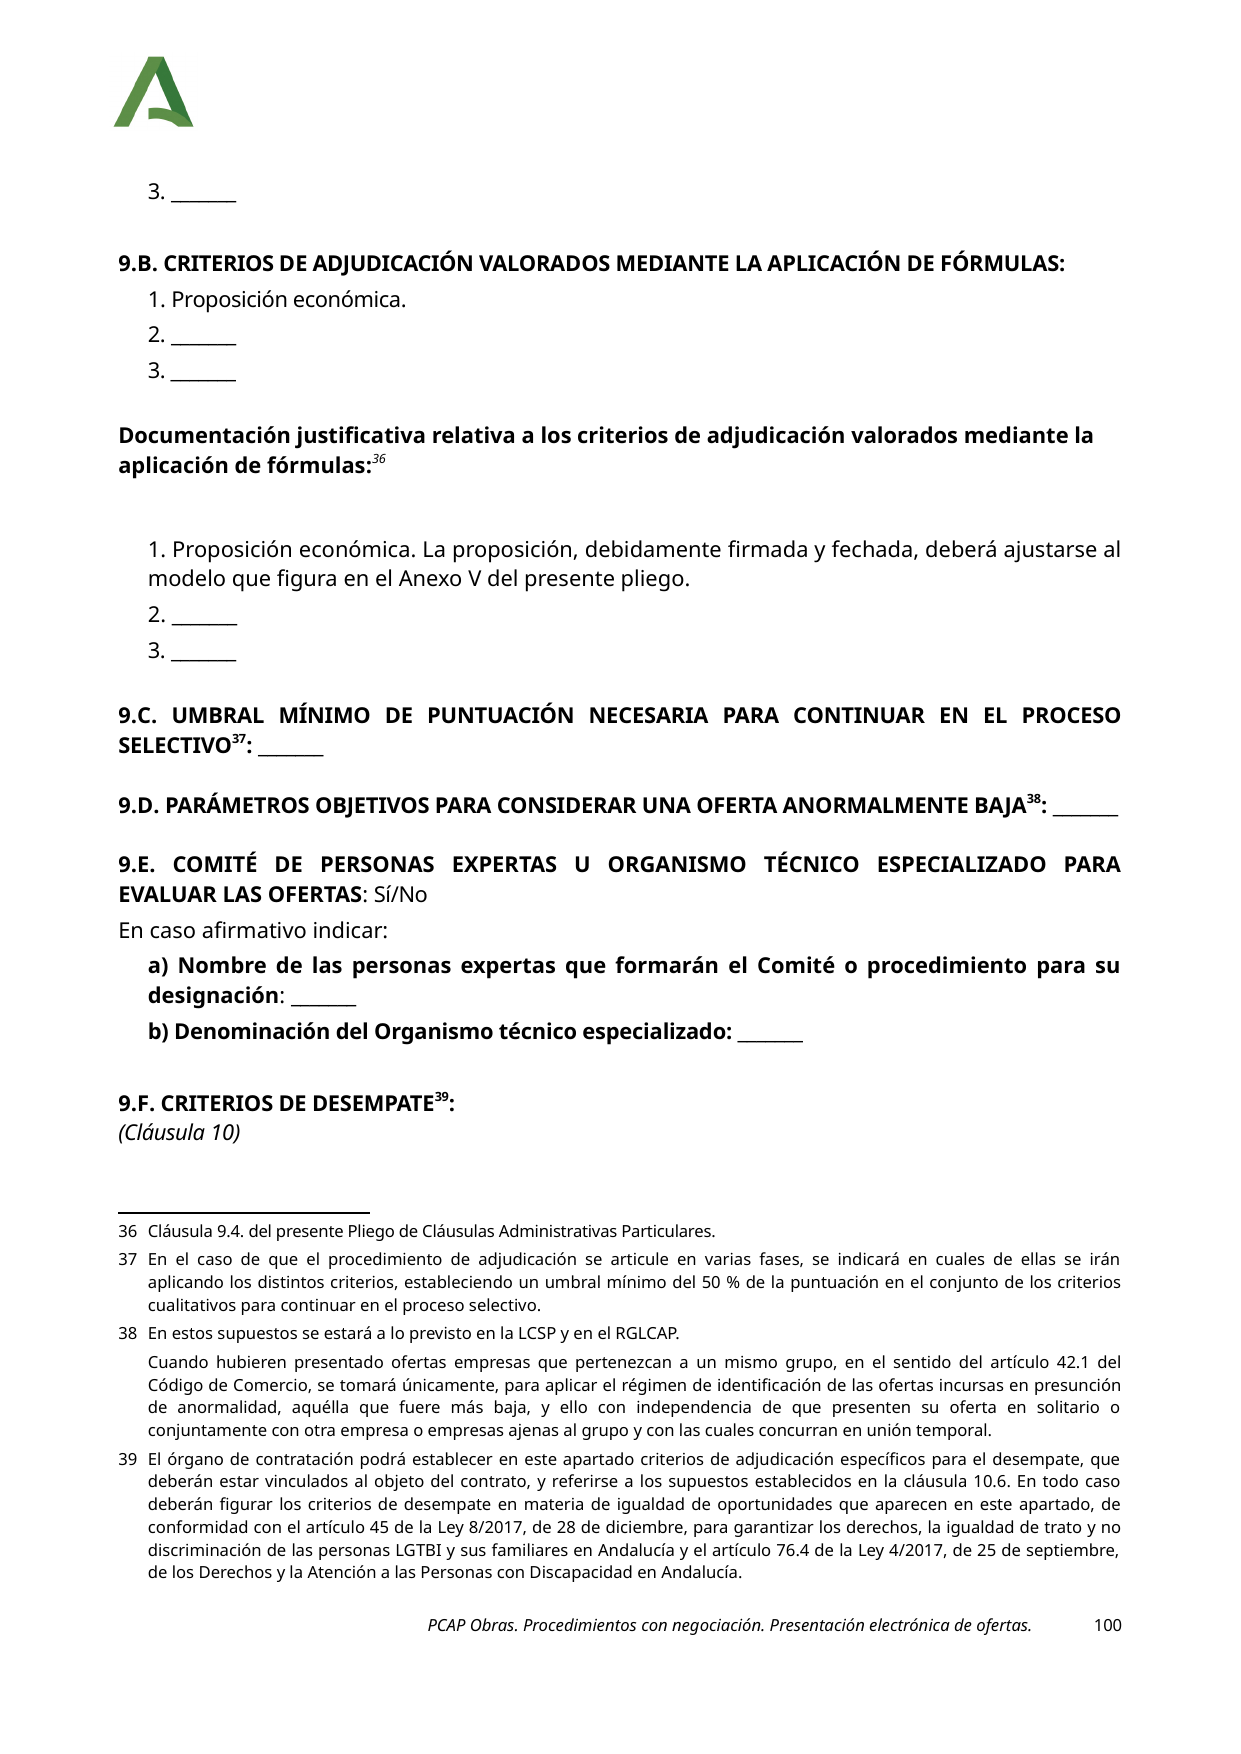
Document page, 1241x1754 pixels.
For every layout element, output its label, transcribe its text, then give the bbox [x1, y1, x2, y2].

text 2. _______ [148, 599, 1122, 629]
picture [109, 52, 198, 131]
text b) Denominación del Organismo técnico especializado: _______ [148, 1016, 1122, 1046]
text 1. Proposición económica. La proposición, debidamente firmada y fechada, deberá ajustarse al modelo que figura en el Anexo V del presente pliego. [148, 533, 1122, 593]
text Cuando hubieren presentado ofertas empresas que pertenezcan a un mismo grupo, en el sentido del artículo 42.1 del Código de Comercio, se tomará únicamente, para aplicar el régimen de identificación de las ofertas incursas en presunción de anormalidad, aquélla que fuere más baja, y ello con independencia de que presenten su oferta en solitario o conjuntamente con otra empresa o empresas ajenas al grupo y con las cuales concurran en unión temporal. [118, 1351, 1122, 1441]
text 9.F. CRITERIOS DE DESEMPATE: [118, 1087, 1122, 1117]
text 1. Proposición económica. [148, 283, 1122, 313]
text En estos supuestos se estará a lo previsto en la LCSP y en el RGLCAP. [118, 1322, 1122, 1345]
text 2. _______ [148, 319, 1122, 349]
text El órgano de contratación podrá establecer en este apartado criterios de adjudicación específicos para el desempate, que deberán estar vinculados al objeto del contrato, y referirse a los supuestos establecidos en la cláusula 10.6. En todo caso deberán figurar los criterios de desempate en materia de igualdad de oportunidades que aparecen en este apartado, de conformidad con el artículo 45 de la Ley 8/2017, de 28 de diciembre, para garantizar los derechos, la igualdad de trato y no discriminación de las personas LGTBI y sus familiares en Andalucía y el artículo 76.4 de la Ley 4/2017, de 25 de septiembre, de los Derechos y la Atención a las Personas con Discapacidad en Andalucía. [118, 1447, 1122, 1584]
text 9.B. CRITERIOS DE ADJUDICACIÓN VALORADOS MEDIANTE LA APLICACIÓN DE FÓRMULAS: [118, 248, 1122, 278]
text (Cláusula 10) [118, 1117, 1122, 1147]
text 3. _______ [148, 635, 1122, 664]
text En el caso de que el procedimiento de adjudicación se articule en varias fases, se indicará en cuales de ellas se irán aplicando los distintos criterios, estableciendo un umbral mínimo del 50 % de la puntuación en el conjunto de los criterios cualitativos para continuar en el proceso selectivo. [118, 1248, 1122, 1316]
text 9.C. UMBRAL MÍNIMO DE PUNTUACIÓN NECESARIA PARA CONTINUAR EN EL PROCESO SELECTIVO: _______ [118, 700, 1122, 760]
text 9.E. COMITÉ DE PERSONAS EXPERTAS U ORGANISMO TÉCNICO ESPECIALIZADO PARA EVALUAR LAS OFERTAS: Sí/No [118, 849, 1122, 909]
text 9.D. PARÁMETROS OBJETIVOS PARA CONSIDERAR UNA OFERTA ANORMALMENTE BAJA: _______ [118, 790, 1122, 819]
text a) Nombre de las personas expertas que formarán el Comité o procedimiento para su designación: _______ [148, 951, 1122, 1010]
text En caso afirmativo indicar: [118, 915, 1122, 944]
text 3. _______ [148, 355, 1122, 385]
text Documentación justificativa relativa a los criterios de adjudicación valorados mediante la aplicación de fórmulas: [118, 421, 1122, 480]
text Cláusula 9.4. del presente Pliego de Cláusulas Administrativas Particulares. [118, 1219, 1122, 1242]
text 3. _______ [148, 176, 1122, 206]
